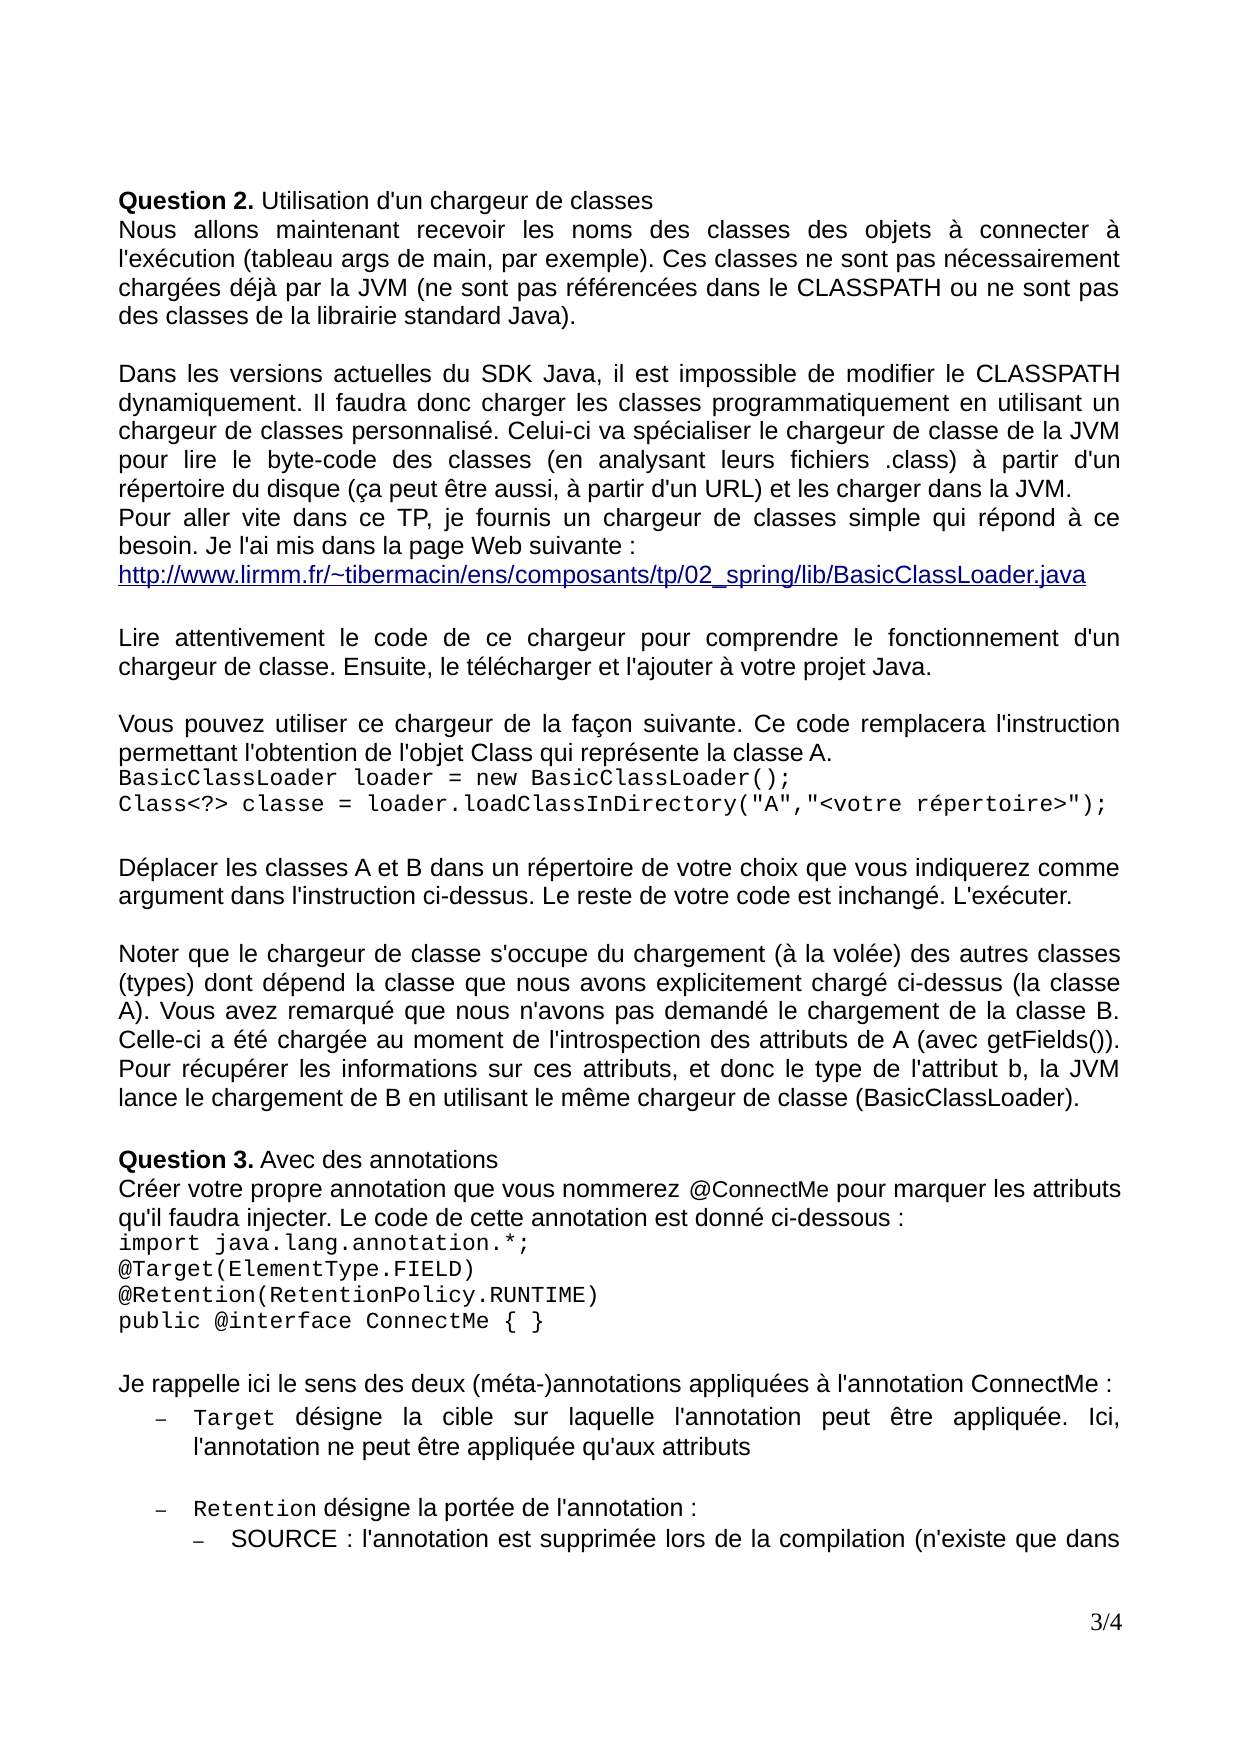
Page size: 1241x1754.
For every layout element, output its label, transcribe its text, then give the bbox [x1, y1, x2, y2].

text Class<?> classe = loader.loadClassInDirectory("A","<votre répertoire>"); [118, 792, 1122, 818]
text Vous pouvez utiliser ce chargeur de la façon suivante. Ce code remplacera l'instruction permettant l'obtention de l'objet Class qui représente la classe A. [118, 709, 1122, 767]
text @Target(ElementType.FIELD) [118, 1257, 1122, 1283]
text Question 2. Utilisation d'un chargeur de classes [118, 186, 1122, 215]
text import java.lang.annotation.*; [118, 1232, 1122, 1257]
text @Retention(RetentionPolicy.RUNTIME) [118, 1283, 1122, 1309]
text Je rappelle ici le sens des deux (méta-)annotations appliquées à l'annotation ConnectMe : [118, 1369, 1122, 1398]
text http://www.lirmm.fr/~tibermacin/ens/composants/tp/02_spring/lib/BasicClassLoader.java [118, 560, 1122, 589]
text Dans les versions actuelles du SDK Java, il est impossible de modifier le CLASSPATH dynamiquement. Il faudra donc charger les classes programmatiquement en utilisant un chargeur de classes personnalisé. Celui-ci va spécialiser le chargeur de classe de la JVM pour lire le byte-code des classes (en analysant leurs fichiers .class) à partir d'un répertoire du disque (ça peut être aussi, à partir d'un URL) et les charger dans la JVM. [118, 359, 1122, 502]
text Pour aller vite dans ce TP, je fournis un chargeur de classes simple qui répond à ce besoin. Je l'ai mis dans la page Web suivante : [118, 502, 1122, 560]
text Noter que le chargeur de classe s'occupe du chargement (à la volée) des autres classes (types) dont dépend la classe que nous avons explicitement chargé ci-dessus (la classe A). Vous avez remarqué que nous n'avons pas demandé le chargement de la classe B. Celle-ci a été chargée au moment de l'introspection des attributs de A (avec getFields()). Pour récupérer les informations sur ces attributs, et donc le type de l'attribut b, la JVM lance le chargement de B en utilisant le même chargeur de classe (BasicClassLoader). [118, 939, 1122, 1111]
text public @interface ConnectMe { } [118, 1309, 1122, 1335]
text Créer votre propre annotation que vous nommerez @ConnectMe pour marquer les attributs qu'il faudra injecter. Le code de cette annotation est donné ci-dessous : [118, 1174, 1122, 1232]
text Déplacer les classes A et B dans un répertoire de votre choix que vous indiquerez comme argument dans l'instruction ci-dessus. Le reste de votre code est inchangé. L'exécuter. [118, 852, 1122, 910]
list Retention désigne la portée de l'annotation : [156, 1490, 1122, 1524]
text Lire attentivement le code de ce chargeur pour comprendre le fonctionnement d'un chargeur de classe. Ensuite, le télécharger et l'ajouter à votre projet Java. [118, 623, 1122, 680]
list Target désigne la cible sur laquelle l'annotation peut être appliquée. Ici, l'annotation ne peut être appliquée qu'aux attributs [156, 1398, 1122, 1461]
text Nous allons maintenant recevoir les noms des classes des objets à connecter à l'exécution (tableau args de main, par exemple). Ces classes ne sont pas nécessairement chargées déjà par la JVM (ne sont pas référencées dans le CLASSPATH ou ne sont pas des classes de la librairie standard Java). [118, 215, 1122, 330]
list SOURCE : l'annotation est supprimée lors de la compilation (n'existe que dans [193, 1524, 1122, 1552]
text Question 3. Avec des annotations [118, 1145, 1122, 1174]
text BasicClassLoader loader = new BasicClassLoader(); [118, 767, 1122, 792]
